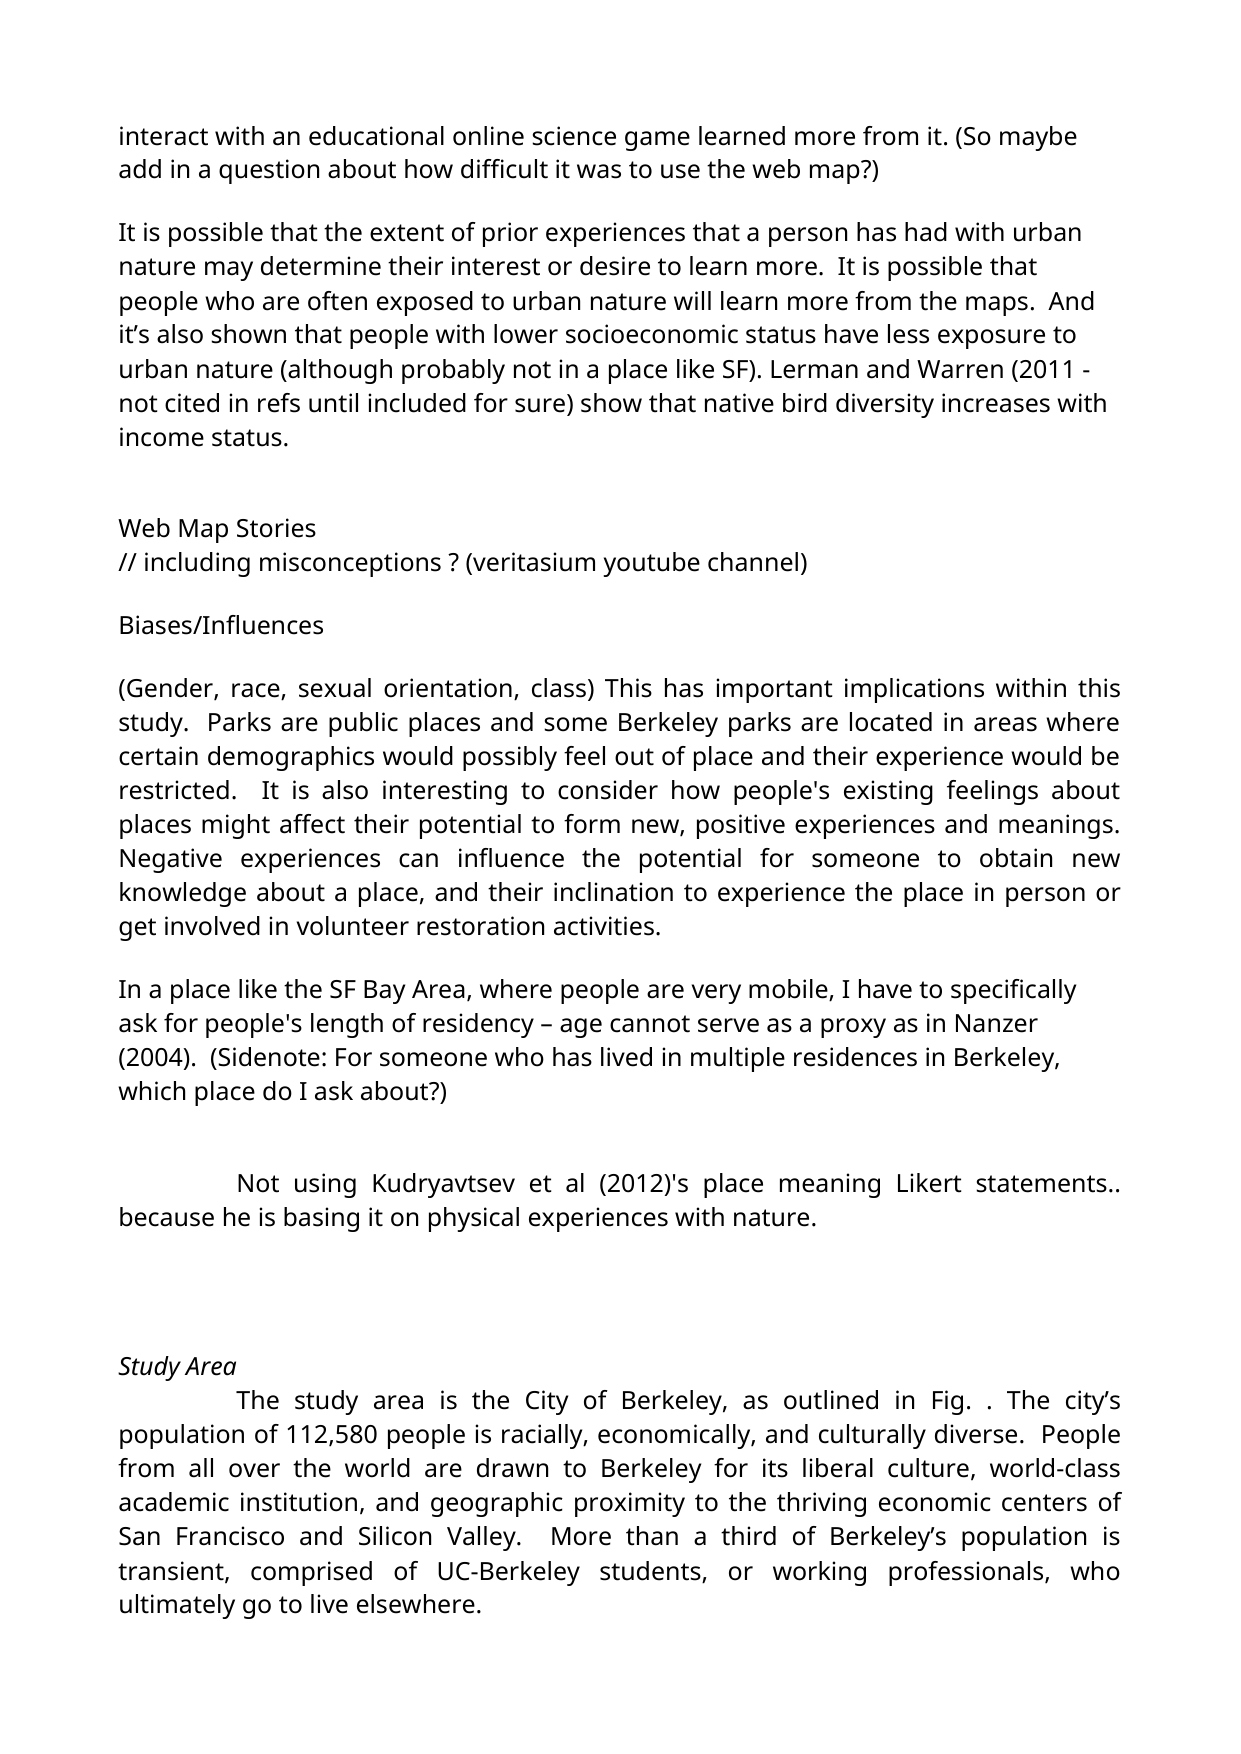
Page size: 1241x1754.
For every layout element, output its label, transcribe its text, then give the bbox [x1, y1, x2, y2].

text interact with an educational online science game learned more from it. (So maybe add in a question about how difficult it was to use the web map?) [118, 118, 1122, 186]
text Not using Kudryavtsev et al (2012)'s place meaning Likert statements.. because he is basing it on physical experiences with nature. [118, 1166, 1122, 1234]
text Biases/Influences [118, 608, 1122, 642]
text // including misconceptions ? (veritasium youtube channel) [118, 545, 1122, 579]
text Study Area [118, 1349, 1122, 1383]
text Web Map Stories [118, 511, 1122, 545]
text It is possible that the extent of prior experiences that a person has had with urban nature may determine their interest or desire to learn more. It is possible that people who are often exposed to urban nature will learn more from the maps. And it’s also shown that people with lower socioeconomic status have less exposure to urban nature (although probably not in a place like SF). Lerman and Warren (2011 - not cited in refs until included for sure) show that native bird diversity increases with income status. [118, 215, 1122, 453]
text The study area is the City of Berkeley, as outlined in Fig. . The city’s population of 112,580 people is racially, economically, and culturally diverse. People from all over the world are drawn to Berkeley for its liberal culture, world-class academic institution, and geographic proximity to the thriving economic centers of San Francisco and Silicon Valley. More than a third of Berkeley’s population is transient, comprised of UC-Berkeley students, or working professionals, who ultimately go to live elsewhere. [118, 1383, 1122, 1621]
text In a place like the SF Bay Area, where people are very mobile, I have to specifically ask for people's length of residency – age cannot serve as a proxy as in Nanzer (2004). (Sidenote: For someone who has lived in multiple residences in Berkeley, which place do I ask about?) [118, 972, 1122, 1108]
text (Gender, race, sexual orientation, class) This has important implications within this study. Parks are public places and some Berkeley parks are located in areas where certain demographics would possibly feel out of place and their experience would be restricted. It is also interesting to consider how people's existing feelings about places might affect their potential to form new, positive experiences and meanings. Negative experiences can influence the potential for someone to obtain new knowledge about a place, and their inclination to experience the place in person or get involved in volunteer restoration activities. [118, 671, 1122, 943]
